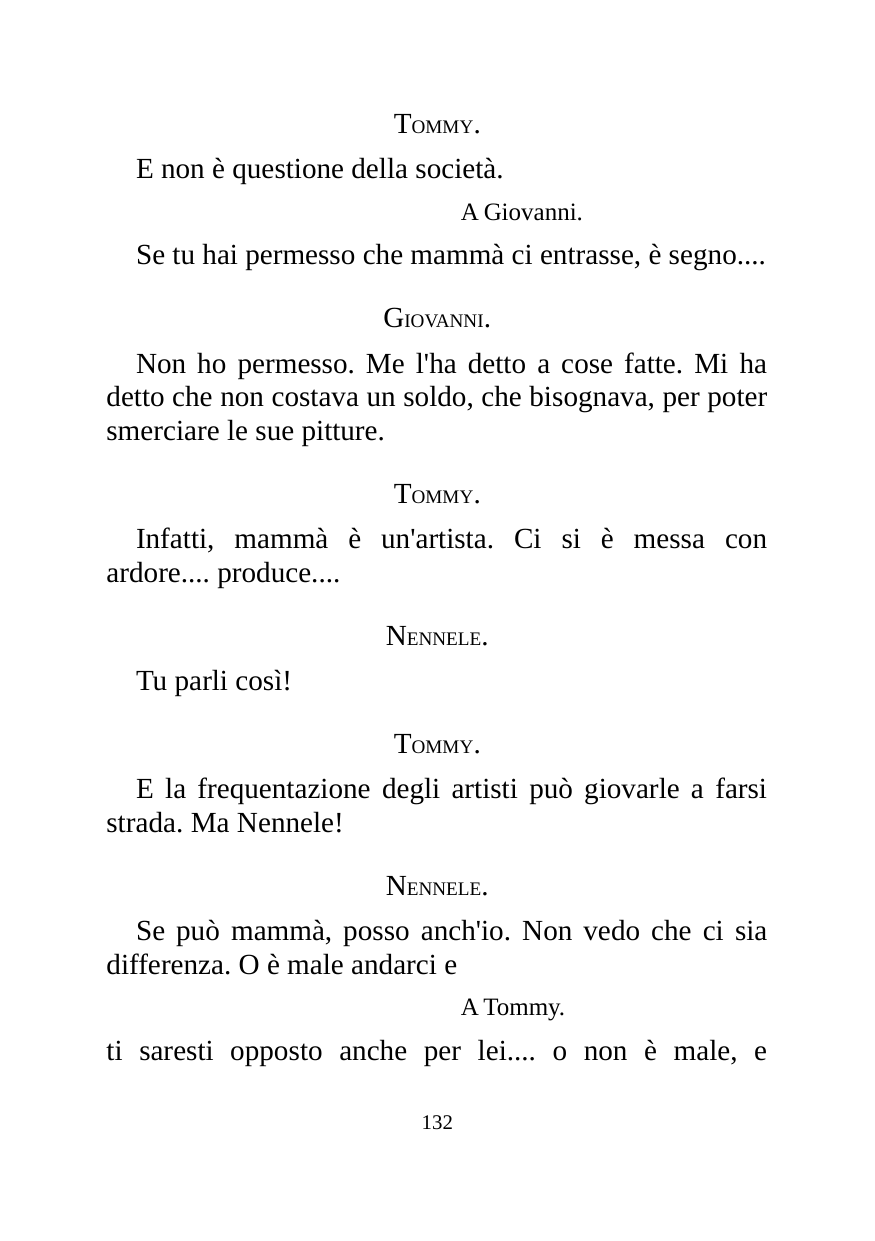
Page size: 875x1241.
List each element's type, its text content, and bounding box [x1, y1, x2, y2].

text Se può mammà, posso anch'io. Non vedo che ci sia differenza. O è male andarci e [106, 913, 768, 980]
text Tommy. [106, 476, 768, 509]
text Nennele. [106, 618, 768, 651]
text E la frequentazione degli artisti può giovarle a farsi strada. Ma Nennele! [106, 771, 768, 838]
text Nennele. [106, 868, 768, 901]
text Tommy. [106, 726, 768, 759]
text Infatti, mammà è un'artista. Ci si è messa con ardore.... produce.... [106, 521, 768, 588]
text Se tu hai permesso che mammà ci entrasse, è segno.... [106, 237, 768, 271]
text A Tommy. [461, 992, 768, 1021]
text Tu parli così! [106, 663, 768, 697]
text Giovanni. [106, 300, 768, 334]
text ti saresti opposto anche per lei.... o non è male, e [106, 1033, 768, 1066]
text A Giovanni. [461, 197, 768, 226]
text Tommy. [106, 106, 768, 140]
text Non ho permesso. Me l'ha detto a cose fatte. Mi ha detto che non costava un soldo, che bisognava, per poter smerciare le sue pitture. [106, 346, 768, 446]
text E non è questione della società. [106, 152, 768, 185]
